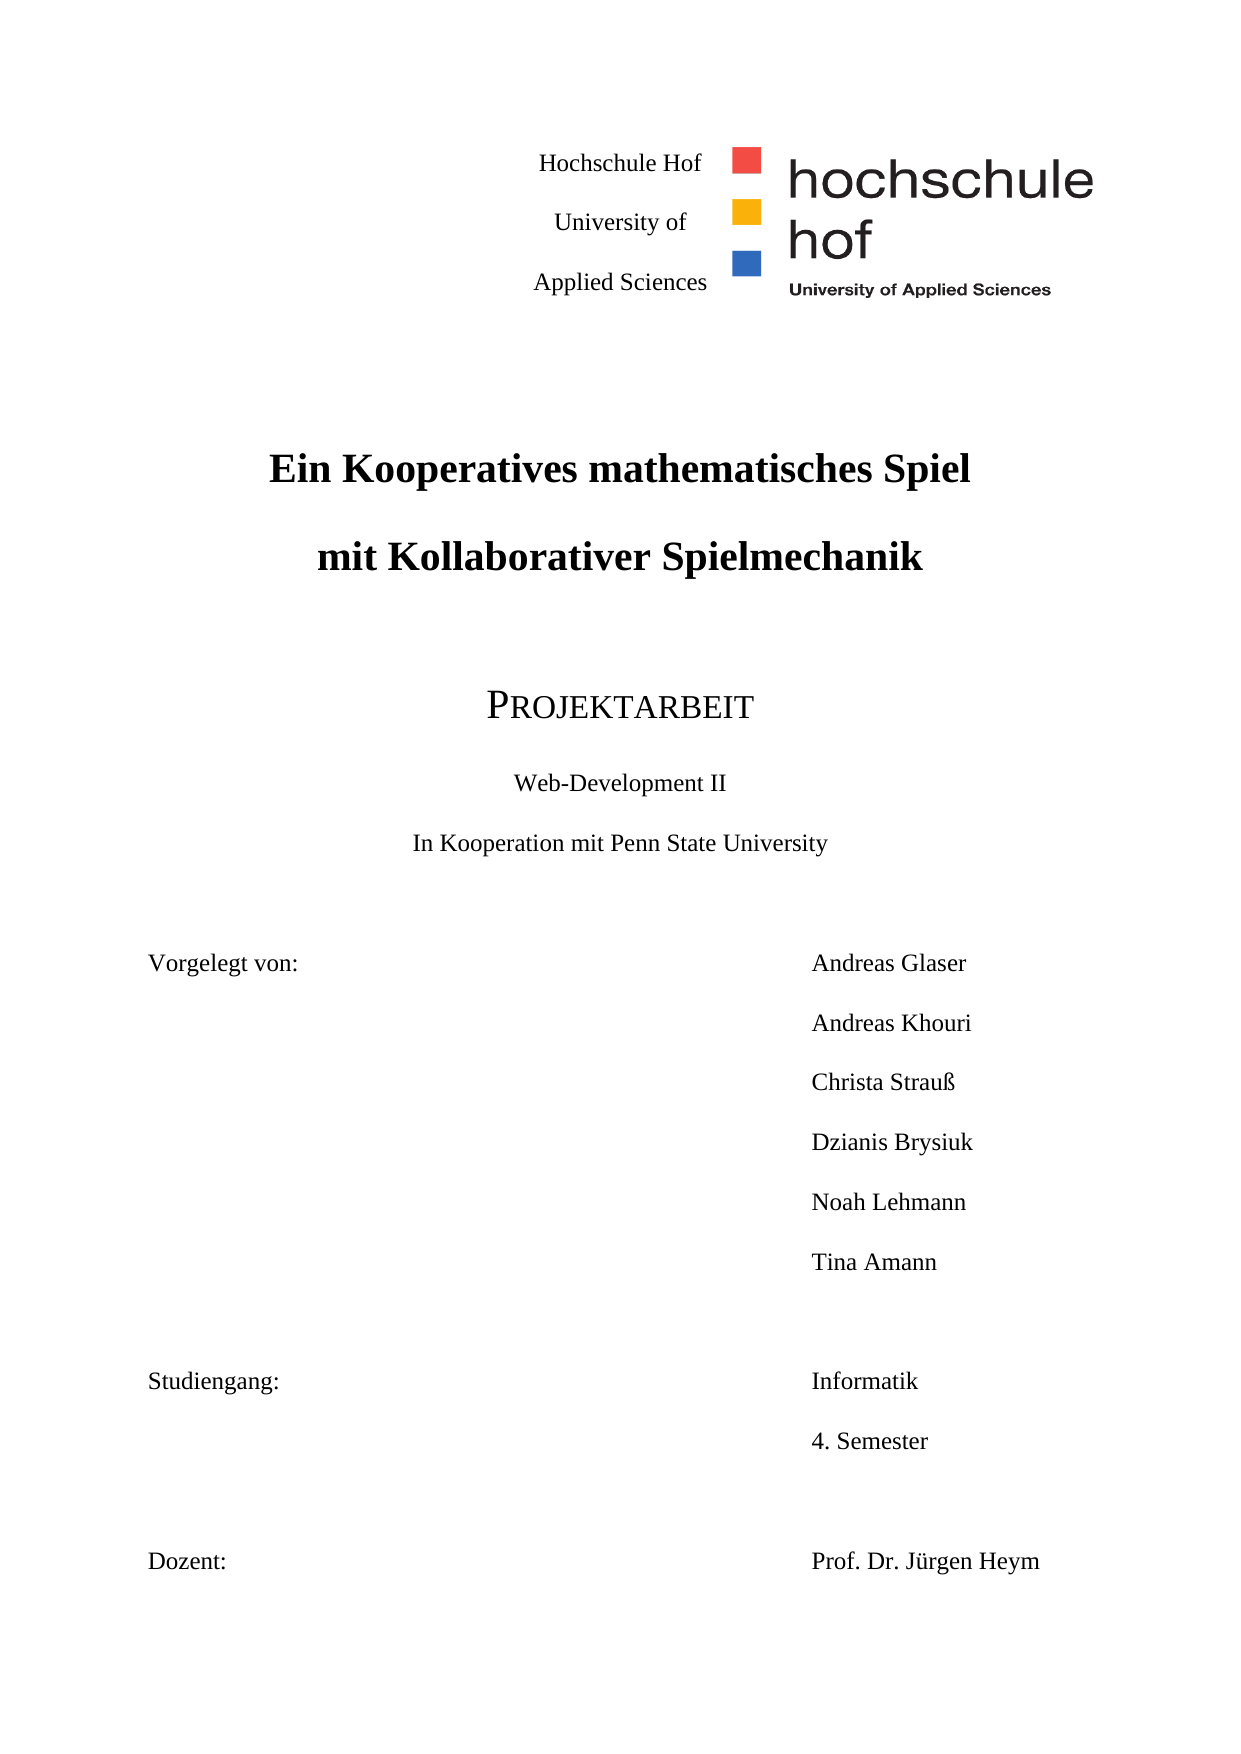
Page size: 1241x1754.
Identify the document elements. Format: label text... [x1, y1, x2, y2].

text University of [148, 207, 732, 236]
text Andreas Khouri [148, 1008, 1092, 1036]
text Dzianis Brysiuk [148, 1127, 1092, 1156]
text Noah Lehmann [148, 1187, 1092, 1216]
text Studiengang: Informatik [148, 1366, 1092, 1395]
text 4. Semester [148, 1426, 1092, 1455]
text Applied Sciences [148, 267, 732, 296]
text Web-Development II [148, 768, 1092, 797]
text Ein Kooperatives mathematisches Spiel [148, 443, 1092, 491]
text Christa Strauß [148, 1067, 1092, 1096]
text Vorgelegt von: Andreas Glaser [148, 948, 1092, 977]
text mit Kollaborativer Spielmechanik [148, 532, 1092, 579]
text Tina Amann [148, 1247, 1092, 1276]
text In Kooperation mit Penn State University [148, 828, 1092, 857]
text Dozent: Prof. Dr. Jürgen Heym [148, 1546, 1092, 1574]
text Hochschule Hof [148, 148, 732, 176]
text Projektarbeit [148, 680, 1092, 728]
picture [732, 147, 1093, 298]
